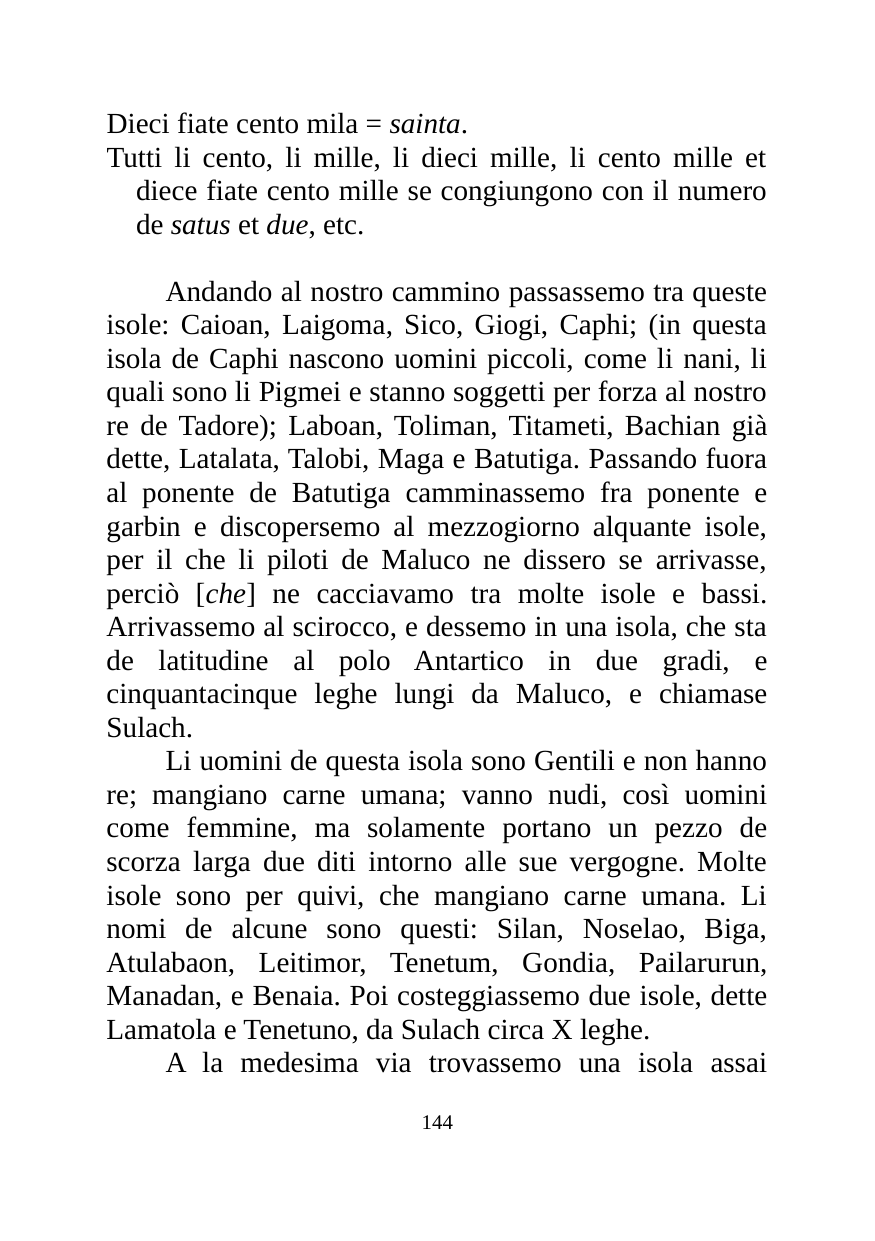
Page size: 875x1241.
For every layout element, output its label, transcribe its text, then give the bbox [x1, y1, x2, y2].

text A la medesima via trovassemo una isola assai [106, 1045, 768, 1079]
text Dieci fiate cento mila = sainta. [106, 106, 768, 140]
text Li uomini de questa isola sono Gentili e non hanno re; mangiano carne umana; vanno nudi, così uomini come femmine, ma solamente portano un pezzo de scorza larga due diti intorno alle sue vergogne. Molte isole sono per quivi, che mangiano carne umana. Li nomi de alcune sono questi: Silan, Noselao, Biga, Atulabaon, Leitimor, Tenetum, Gondia, Pailarurun, Manadan, e Benaia. Poi costeggiassemo due isole, dette Lamatola e Tenetuno, da Sulach circa X leghe. [106, 743, 768, 1045]
text Tutti li cento, li mille, li dieci mille, li cento mille et diece fiate cento mille se congiungono con il numero de satus et due, etc. [106, 140, 768, 240]
text Andando al nostro cammino passassemo tra queste isole: Caioan, Laigoma, Sico, Giogi, Caphi; (in questa isola de Caphi nascono uomini piccoli, come li nani, li quali sono li Pigmei e stanno soggetti per forza al nostro re de Tadore); Laboan, Toliman, Titameti, Bachian già dette, Latalata, Talobi, Maga e Batutiga. Passando fuora al ponente de Batutiga camminassemo fra ponente e garbin e discopersemo al mezzogiorno alquante isole, per il che li piloti de Maluco ne dissero se arrivasse, perciò [che] ne cacciavamo tra molte isole e bassi. Arrivassemo al scirocco, e dessemo in una isola, che sta de latitudine al polo Antartico in due gradi, e cinquantacinque leghe lungi da Maluco, e chiamase Sulach. [106, 274, 768, 743]
